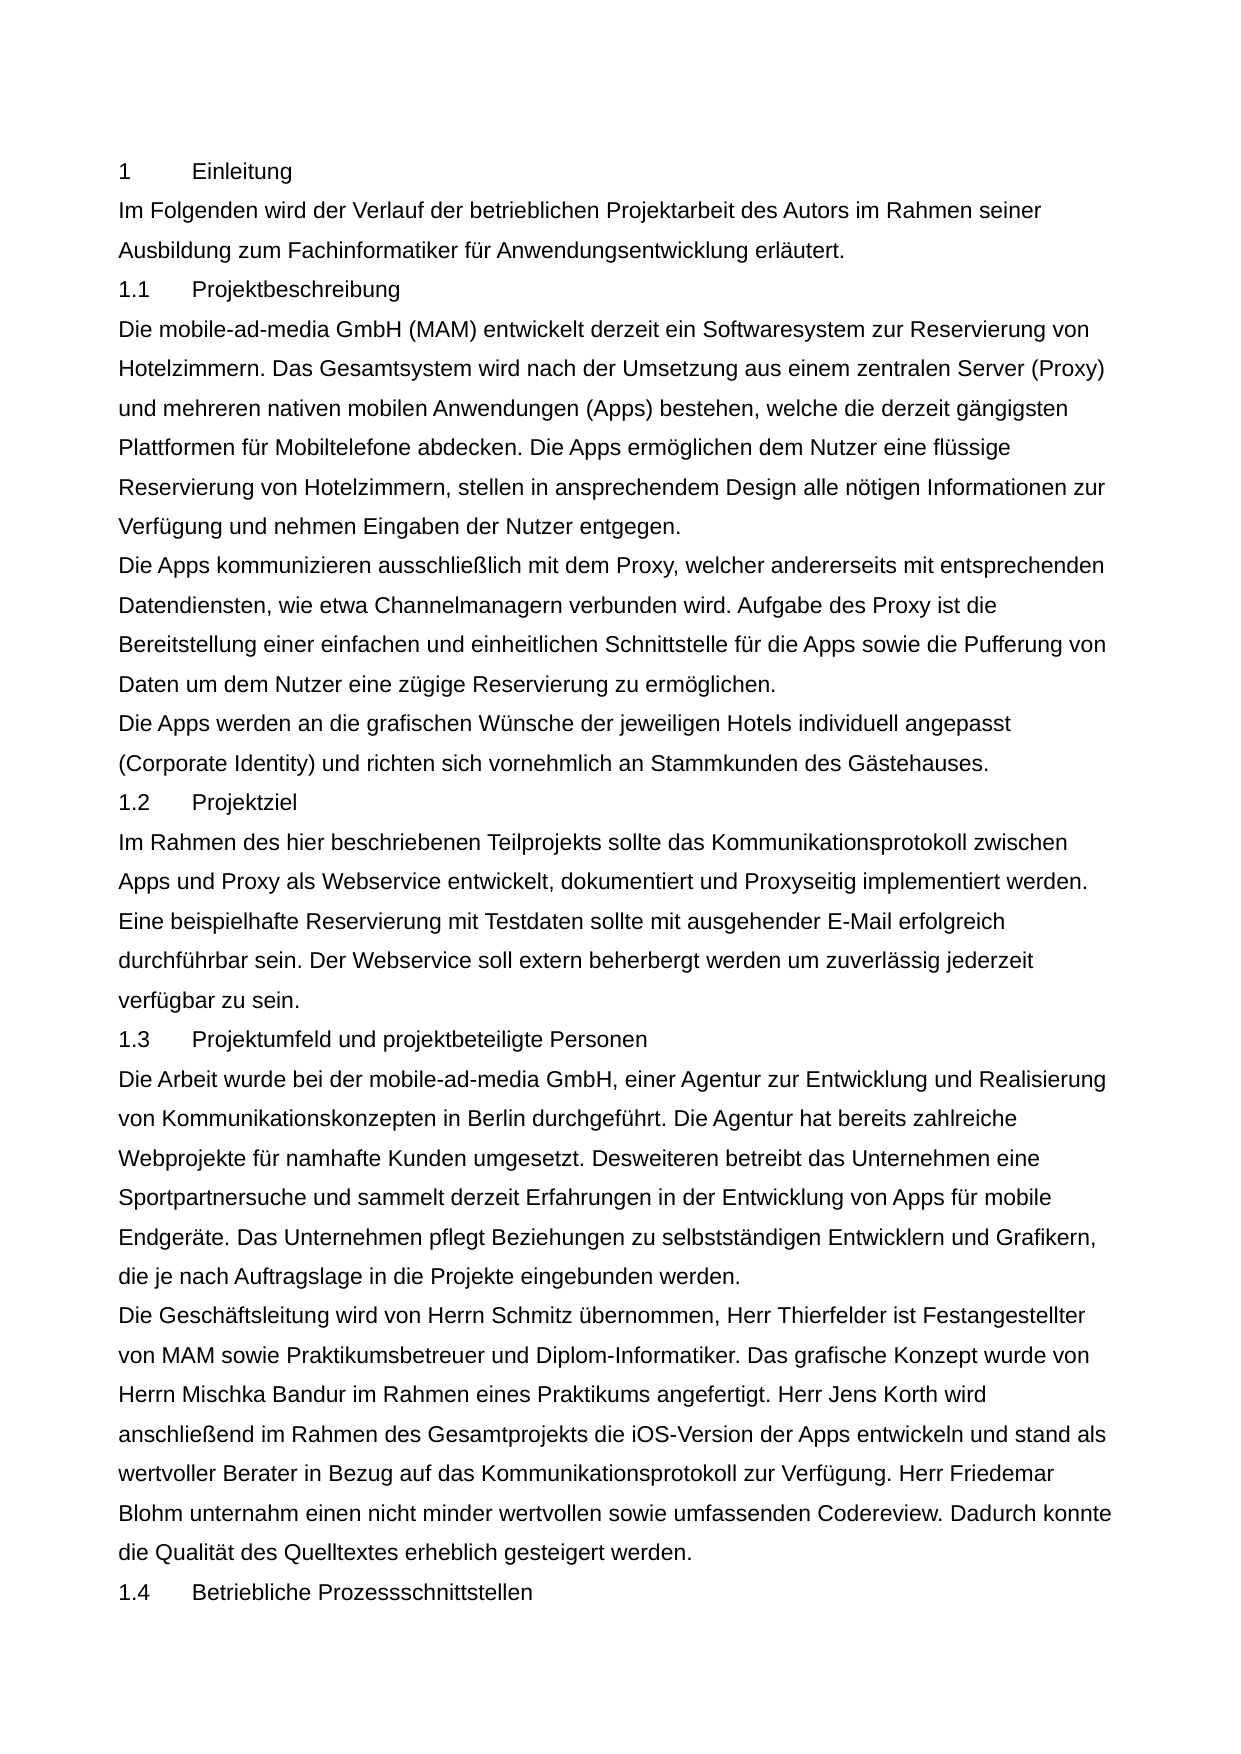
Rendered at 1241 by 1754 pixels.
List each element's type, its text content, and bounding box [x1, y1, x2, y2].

text 1.2 Projektziel [118, 789, 1122, 816]
text Die Geschäftsleitung wird von Herrn Schmitz übernommen, Herr Thierfelder ist Festangestellter von MAM sowie Praktikumsbetreuer und Diplom-Informatiker. Das grafische Konzept wurde von Herrn Mischka Bandur im Rahmen eines Praktikums angefertigt. Herr Jens Korth wird anschließend im Rahmen des Gesamtprojekts die iOS-Version der Apps entwickeln und stand als wertvoller Berater in Bezug auf das Kommunikationsprotokoll zur Verfügung. Herr Friedemar Blohm unternahm einen nicht minder wertvollen sowie umfassenden Codereview. Dadurch konnte die Qualität des Quelltextes erheblich gesteigert werden. [118, 1302, 1122, 1566]
text Im Folgenden wird der Verlauf der betrieblichen Projektarbeit des Autors im Rahmen seiner Ausbildung zum Fachinformatiker für Anwendungsentwicklung erläutert. [118, 197, 1122, 263]
text 1.1 Projektbeschreibung [118, 276, 1122, 302]
text Im Rahmen des hier beschriebenen Teilprojekts sollte das Kommunikationsprotokoll zwischen Apps und Proxy als Webservice entwickelt, dokumentiert und Proxyseitig implementiert werden. Eine beispielhafte Reservierung mit Testdaten sollte mit ausgehender E-Mail erfolgreich durchführbar sein. Der Webservice soll extern beherbergt werden um zuverlässig jederzeit verfügbar zu sein. [118, 829, 1122, 1013]
text 1.4 Betriebliche Prozessschnittstellen [118, 1579, 1122, 1605]
text 1.3 Projektumfeld und projektbeteiligte Personen [118, 1026, 1122, 1052]
text 1 Einleitung [118, 158, 1122, 184]
text Die Apps kommunizieren ausschließlich mit dem Proxy, welcher andererseits mit entsprechenden Datendiensten, wie etwa Channelmanagern verbunden wird. Aufgabe des Proxy ist die Bereitstellung einer einfachen und einheitlichen Schnittstelle für die Apps sowie die Pufferung von Daten um dem Nutzer eine zügige Reservierung zu ermöglichen. [118, 552, 1122, 697]
text Die Apps werden an die grafischen Wünsche der jeweiligen Hotels individuell angepasst (Corporate Identity) und richten sich vornehmlich an Stammkunden des Gästehauses. [118, 710, 1122, 776]
text Die mobile-ad-media GmbH (MAM) entwickelt derzeit ein Softwaresystem zur Reservierung von Hotelzimmern. Das Gesamtsystem wird nach der Umsetzung aus einem zentralen Server (Proxy) und mehreren nativen mobilen Anwendungen (Apps) bestehen, welche die derzeit gängigsten Plattformen für Mobiltelefone abdecken. Die Apps ermöglichen dem Nutzer eine flüssige Reservierung von Hotelzimmern, stellen in ansprechendem Design alle nötigen Informationen zur Verfügung und nehmen Eingaben der Nutzer entgegen. [118, 316, 1122, 539]
text Die Arbeit wurde bei der mobile-ad-media GmbH, einer Agentur zur Entwicklung und Realisierung von Kommunikationskonzepten in Berlin durchgeführt. Die Agentur hat bereits zahlreiche Webprojekte für namhafte Kunden umgesetzt. Desweiteren betreibt das Unternehmen eine Sportpartnersuche und sammelt derzeit Erfahrungen in der Entwicklung von Apps für mobile Endgeräte. Das Unternehmen pflegt Beziehungen zu selbstständigen Entwicklern und Grafikern, die je nach Auftragslage in die Projekte eingebunden werden. [118, 1066, 1122, 1289]
